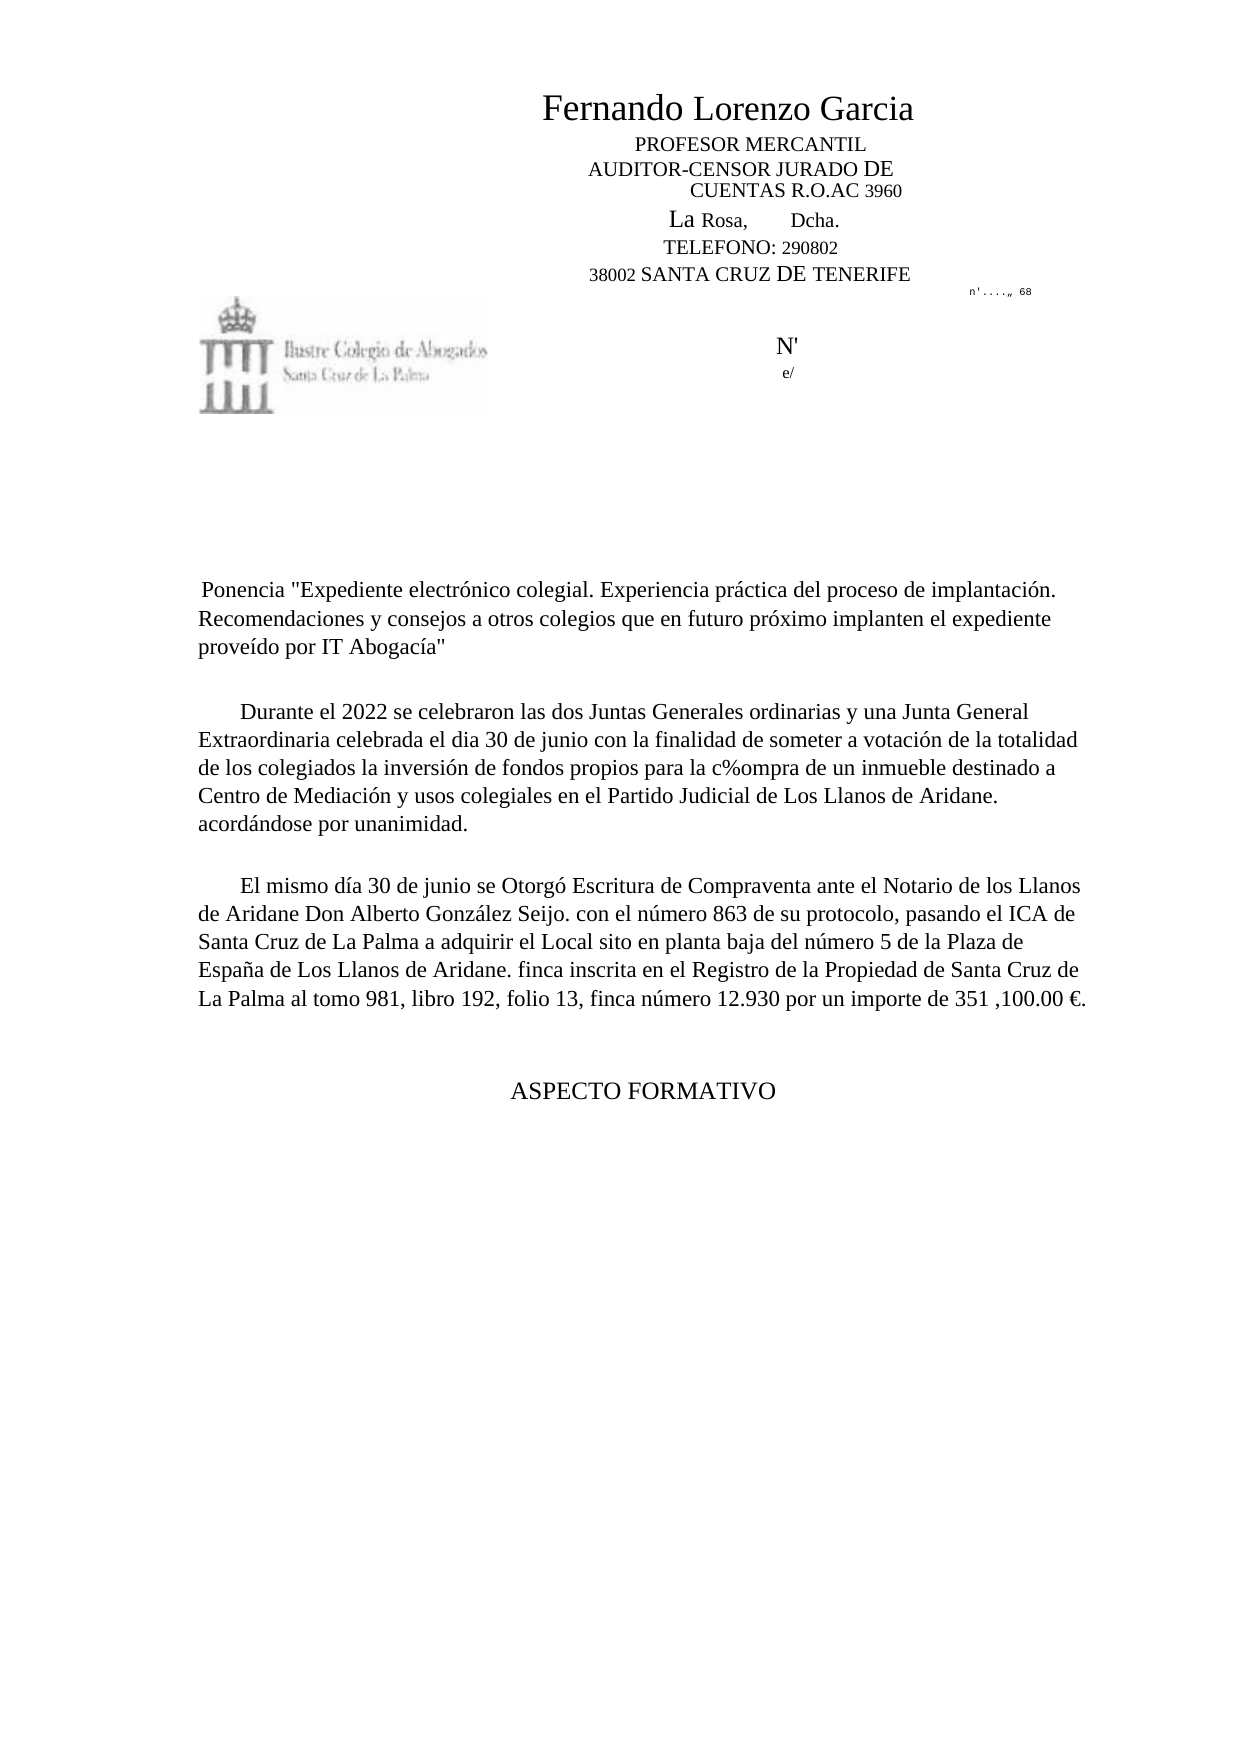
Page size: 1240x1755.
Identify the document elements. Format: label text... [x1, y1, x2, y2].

text Durante el 2022 se celebraron las dos Juntas Generales ordinarias y una Junta General Extraordinaria celebrada el dia 30 de junio con la finalidad de someter a votación de la totalidad de los colegiados la inversión de fondos propios para la c%ompra de un inmueble destinado a Centro de Mediación y usos colegiales en el Partido Judicial de Los Llanos de Aridane. acordándose por unanimidad. [198, 698, 1090, 837]
text El mismo día 30 de junio se Otorgó Escritura de Compraventa ante el Notario de los Llanos de Aridane Don Alberto González Seijo. con el número 863 de su protocolo, pasando el ICA de Santa Cruz de La Palma a adquirir el Local sito en planta baja del número 5 de la Plaza de España de Los Llanos de Aridane. finca inscrita en el Registro de la Propiedad de Santa Cruz de La Palma al tomo 981, libro 192, folio 13, finca número 12.930 por un importe de 351 ,100.00 €. [198, 872, 1090, 1011]
text Ponencia "Expediente electrónico colegial. Experiencia práctica del proceso de implantación. Recomendaciones y consejos a otros colegios que en futuro próximo implanten el expediente proveído por IT Abogacía" [198, 577, 1090, 659]
text ASPECTO FORMATIVO [198, 1076, 1088, 1105]
text N' [488, 331, 961, 360]
text e/ [488, 363, 1017, 382]
text n'....„ 68 [198, 287, 1032, 298]
